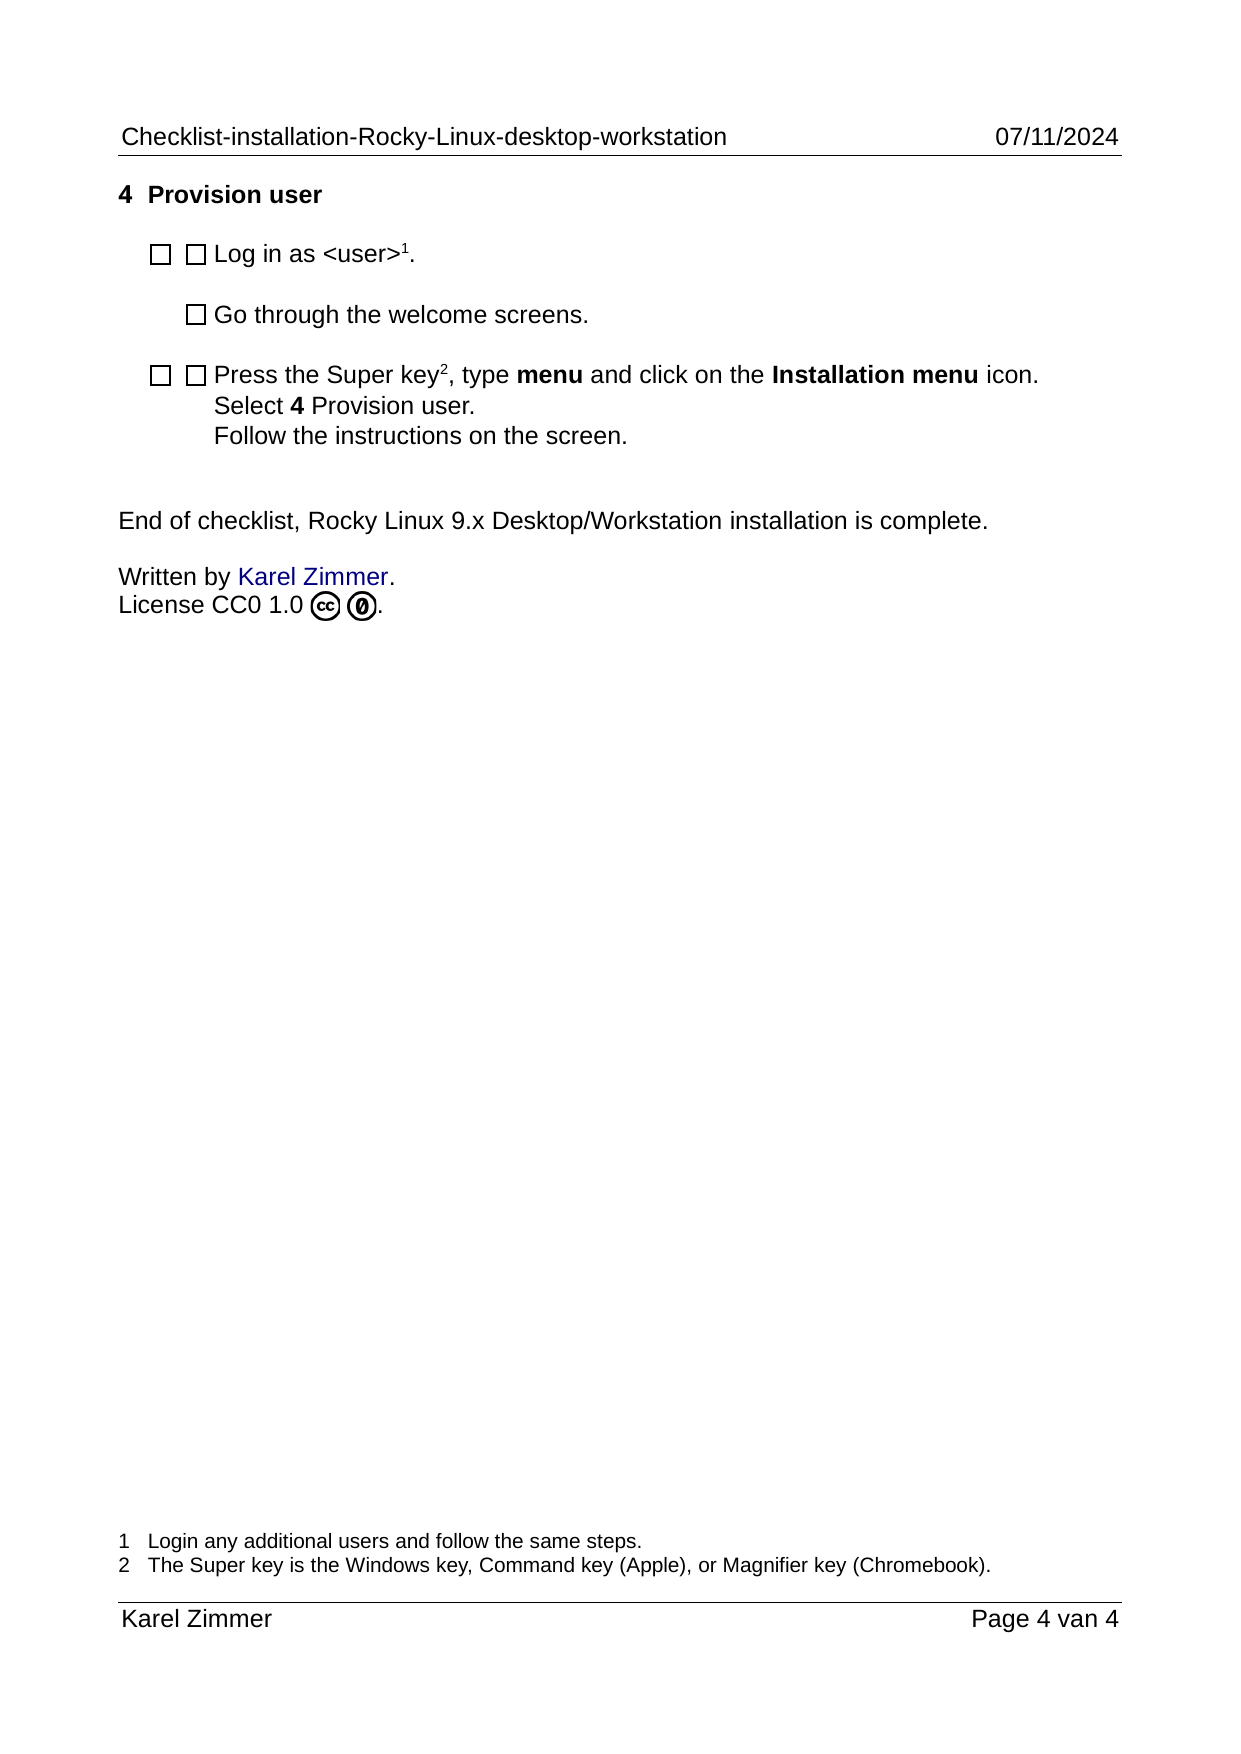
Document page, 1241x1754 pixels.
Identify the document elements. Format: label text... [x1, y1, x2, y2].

table_cell [142, 360, 177, 391]
table_cell [177, 269, 213, 300]
table_cell [142, 269, 177, 300]
table_header Log in as <user>. [213, 239, 1122, 269]
table_cell [142, 330, 177, 360]
table_cell [213, 330, 1122, 360]
text . [377, 591, 1122, 621]
picture [347, 591, 377, 621]
table_cell [118, 300, 142, 330]
table_cell [118, 269, 142, 300]
picture [310, 591, 340, 621]
table_cell [142, 300, 177, 330]
text License CC0 1.0 [118, 591, 310, 621]
table_cell Go through the welcome screens. [213, 300, 1122, 330]
table_cell Select 4 Provision user. [213, 391, 1122, 421]
text Written by Karel Zimmer. [118, 563, 1122, 591]
table_cell Follow the instructions on the screen. [213, 421, 1122, 451]
table_cell [213, 269, 1122, 300]
table_header [177, 239, 213, 269]
table_cell [118, 330, 142, 360]
text End of checklist, Rocky Linux 9.x Desktop/Workstation installation is complete. [118, 507, 1122, 535]
table_cell [177, 421, 213, 451]
table_cell [118, 421, 142, 451]
table_cell [177, 330, 213, 360]
table_cell [177, 360, 213, 391]
table_header [142, 239, 177, 269]
table_header [118, 239, 142, 269]
table_cell Press the Super key, type menu and click on the Installation menu icon. [213, 360, 1122, 391]
table_cell [118, 360, 142, 391]
table_cell [118, 391, 142, 421]
list Provision user [118, 177, 1122, 211]
table_cell [177, 391, 213, 421]
table_cell [142, 391, 177, 421]
table_cell [177, 300, 213, 330]
table_cell [142, 421, 177, 451]
